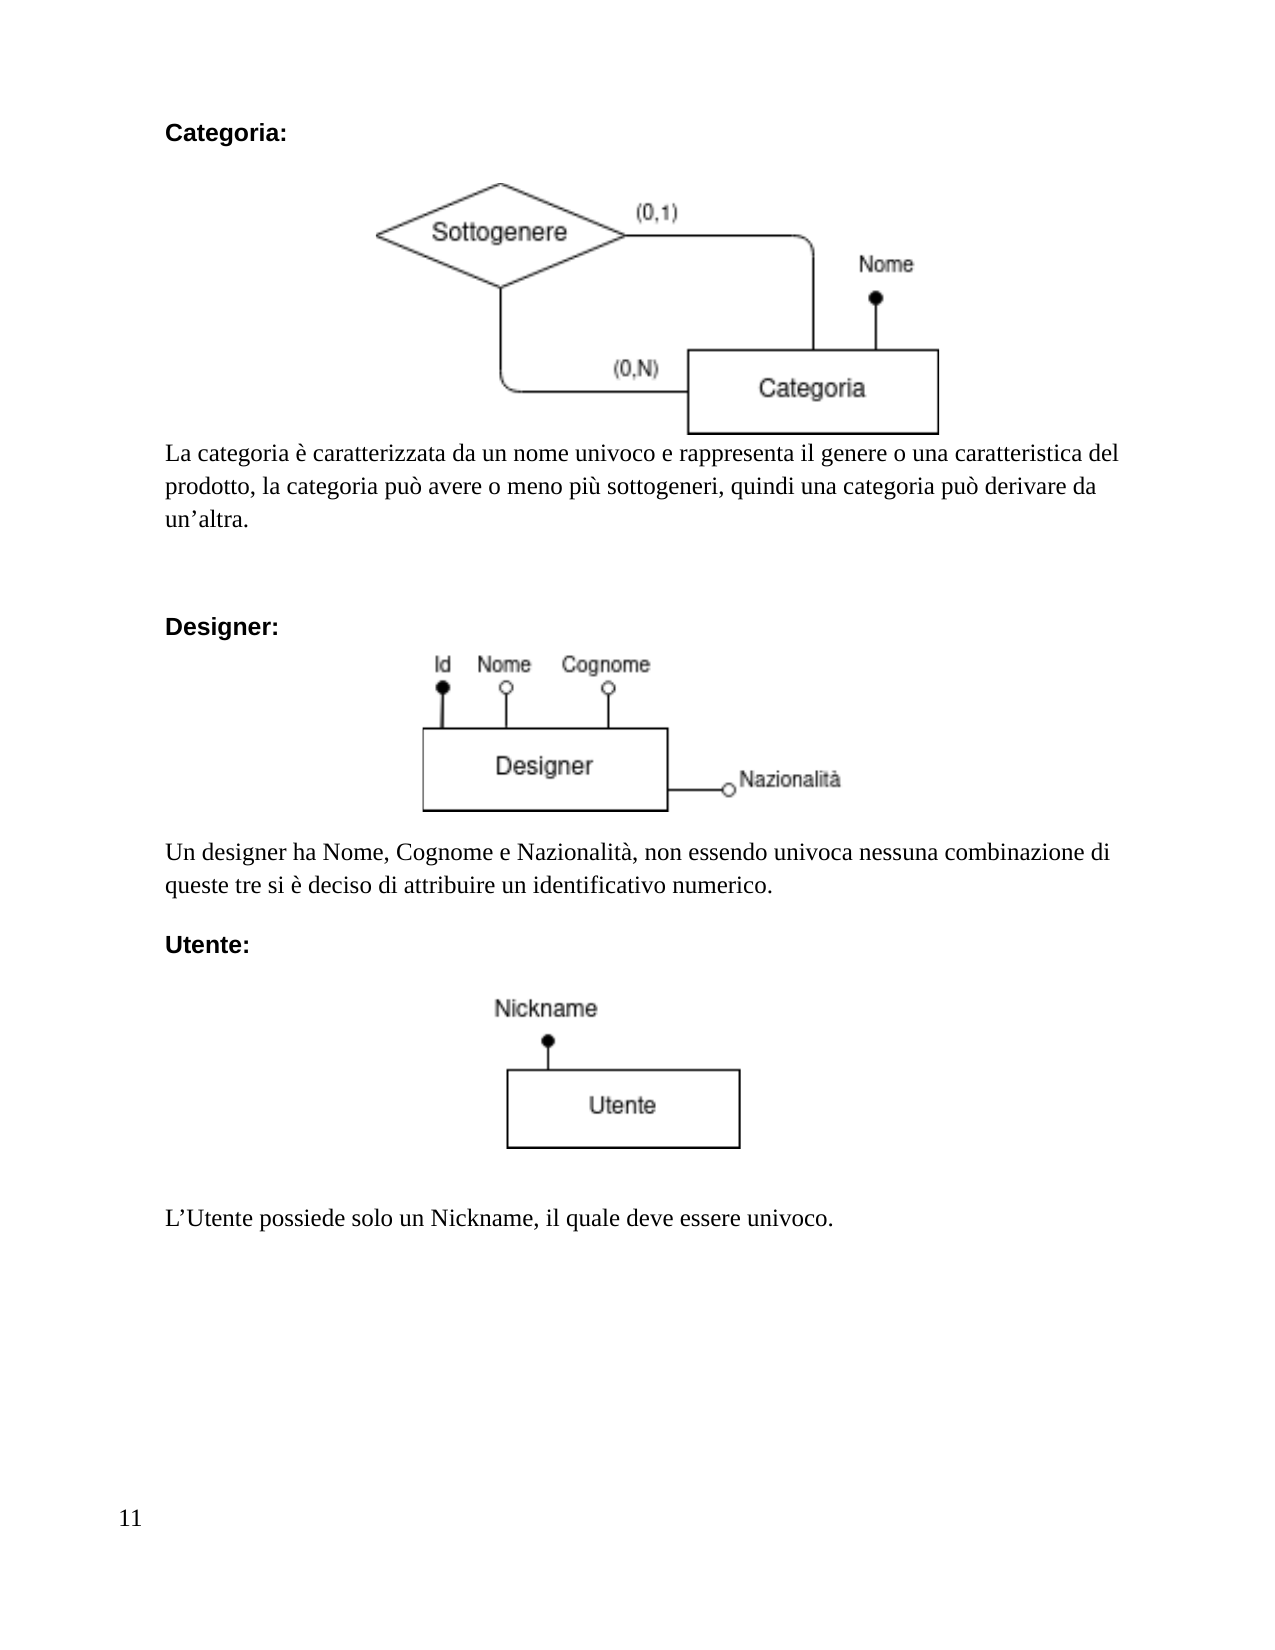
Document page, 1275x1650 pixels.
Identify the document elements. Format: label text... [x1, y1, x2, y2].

picture [478, 992, 741, 1149]
subtitle Utente: [165, 931, 1157, 959]
text La categoria è caratterizzata da un nome univoco e rappresenta il genere o una caratteristica del prodotto, la categoria può avere o meno più sottogeneri, quindi una categoria può derivare da un’altra. [165, 438, 1157, 533]
picture [422, 647, 853, 812]
subtitle Designer: [165, 612, 1157, 641]
subtitle Categoria: [165, 118, 1157, 147]
text Un designer ha Nome, Cognome e Nazionalità, non essendo univoca nessuna combinazione di queste tre si è deciso di attribuire un identificativo numerico. [165, 837, 1157, 899]
text L’Utente possiede solo un Nickname, il quale deve essere univoco. [165, 1203, 1157, 1232]
picture [375, 183, 940, 435]
